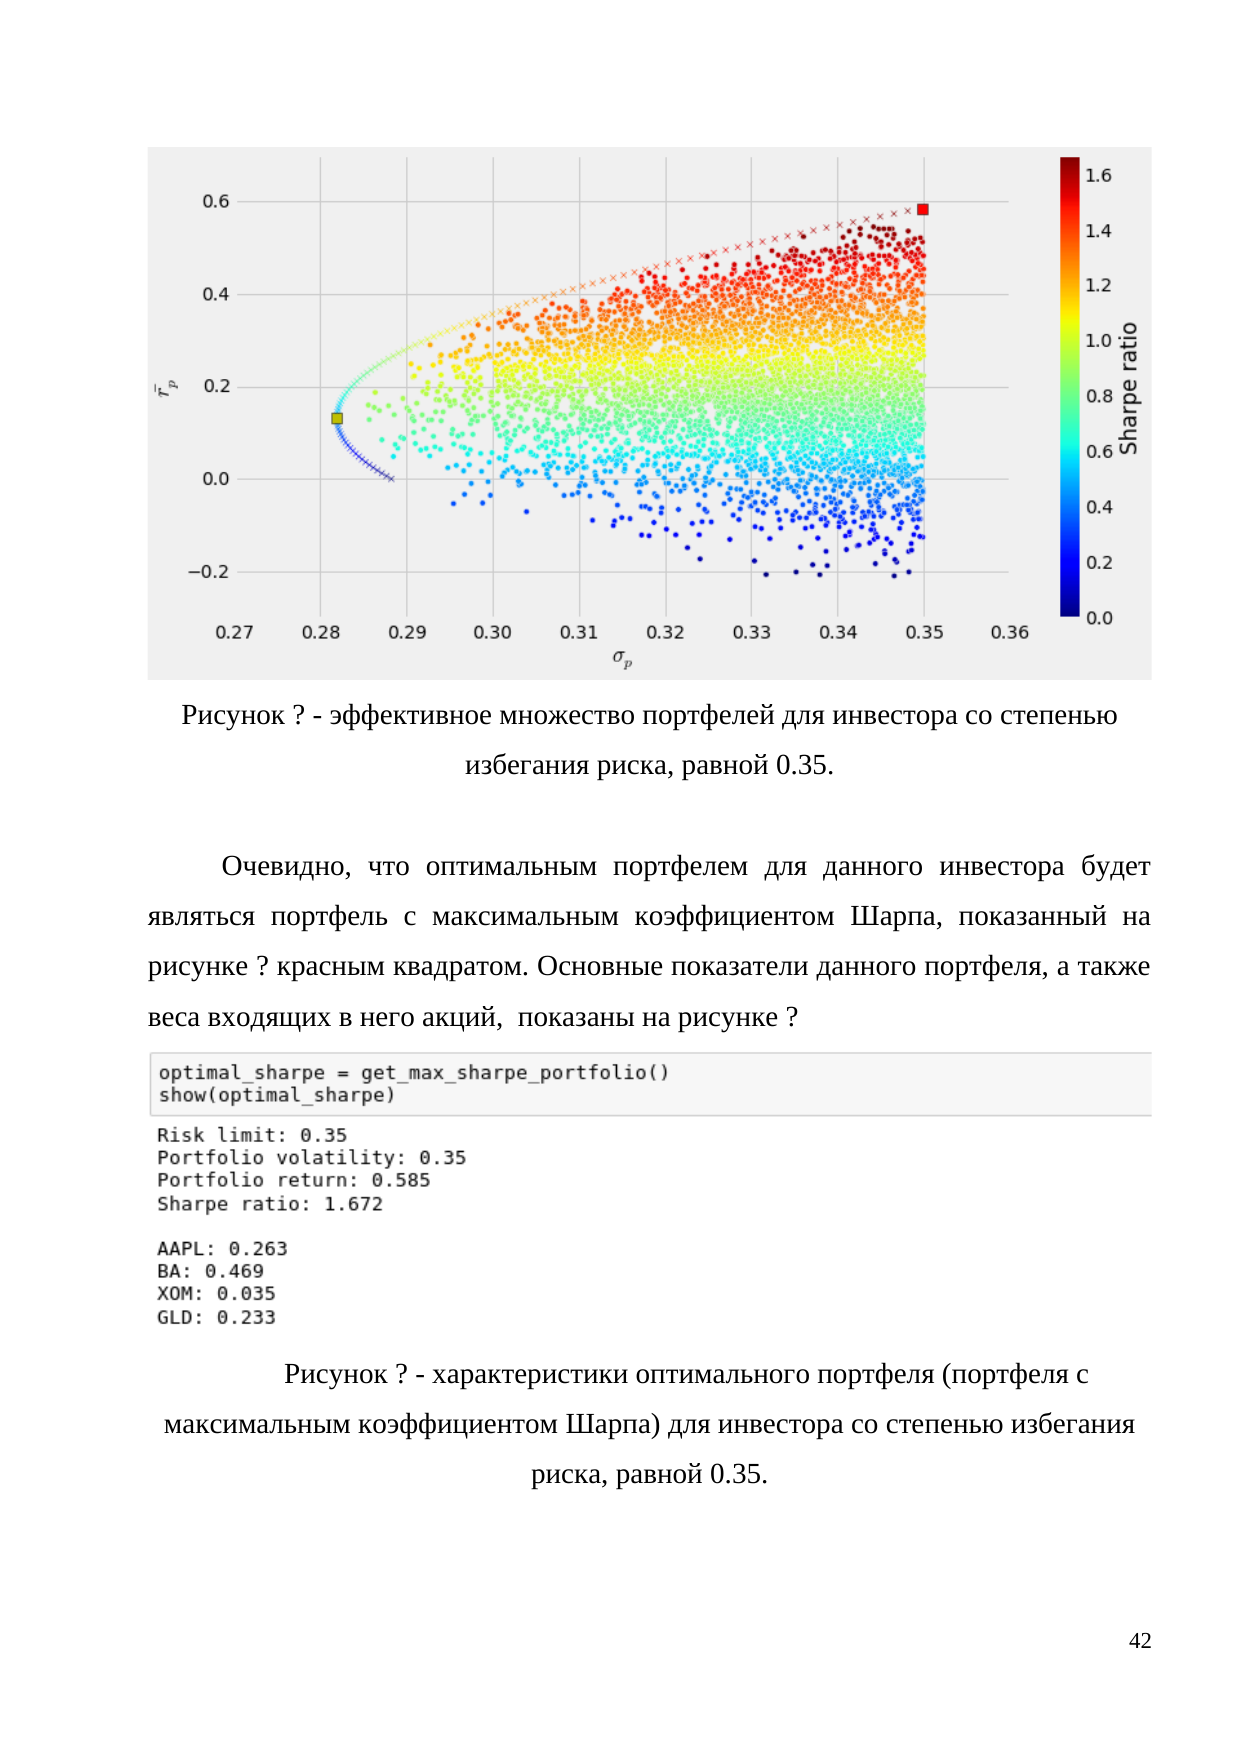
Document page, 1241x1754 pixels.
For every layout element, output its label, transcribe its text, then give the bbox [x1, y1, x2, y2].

picture [147, 147, 1152, 680]
text Рисунок ? - характеристики оптимального портфеля (портфеля с максимальным коэффициентом Шарпа) для инвестора со степенью избегания риска, равной 0.35. [148, 1339, 1152, 1490]
text Очевидно, что оптимальным портфелем для данного инвестора будет являться портфель с максимальным коэффициентом Шарпа, показанный на рисунке ? красным квадратом. Основные показатели данного портфеля, а также веса входящих в него акций, показаны на рисунке ? [148, 848, 1152, 1032]
text Рисунок ? - эффективное множество портфелей для инвестора со степенью избегания риска, равной 0.35. [148, 680, 1152, 781]
picture [147, 1048, 1152, 1339]
